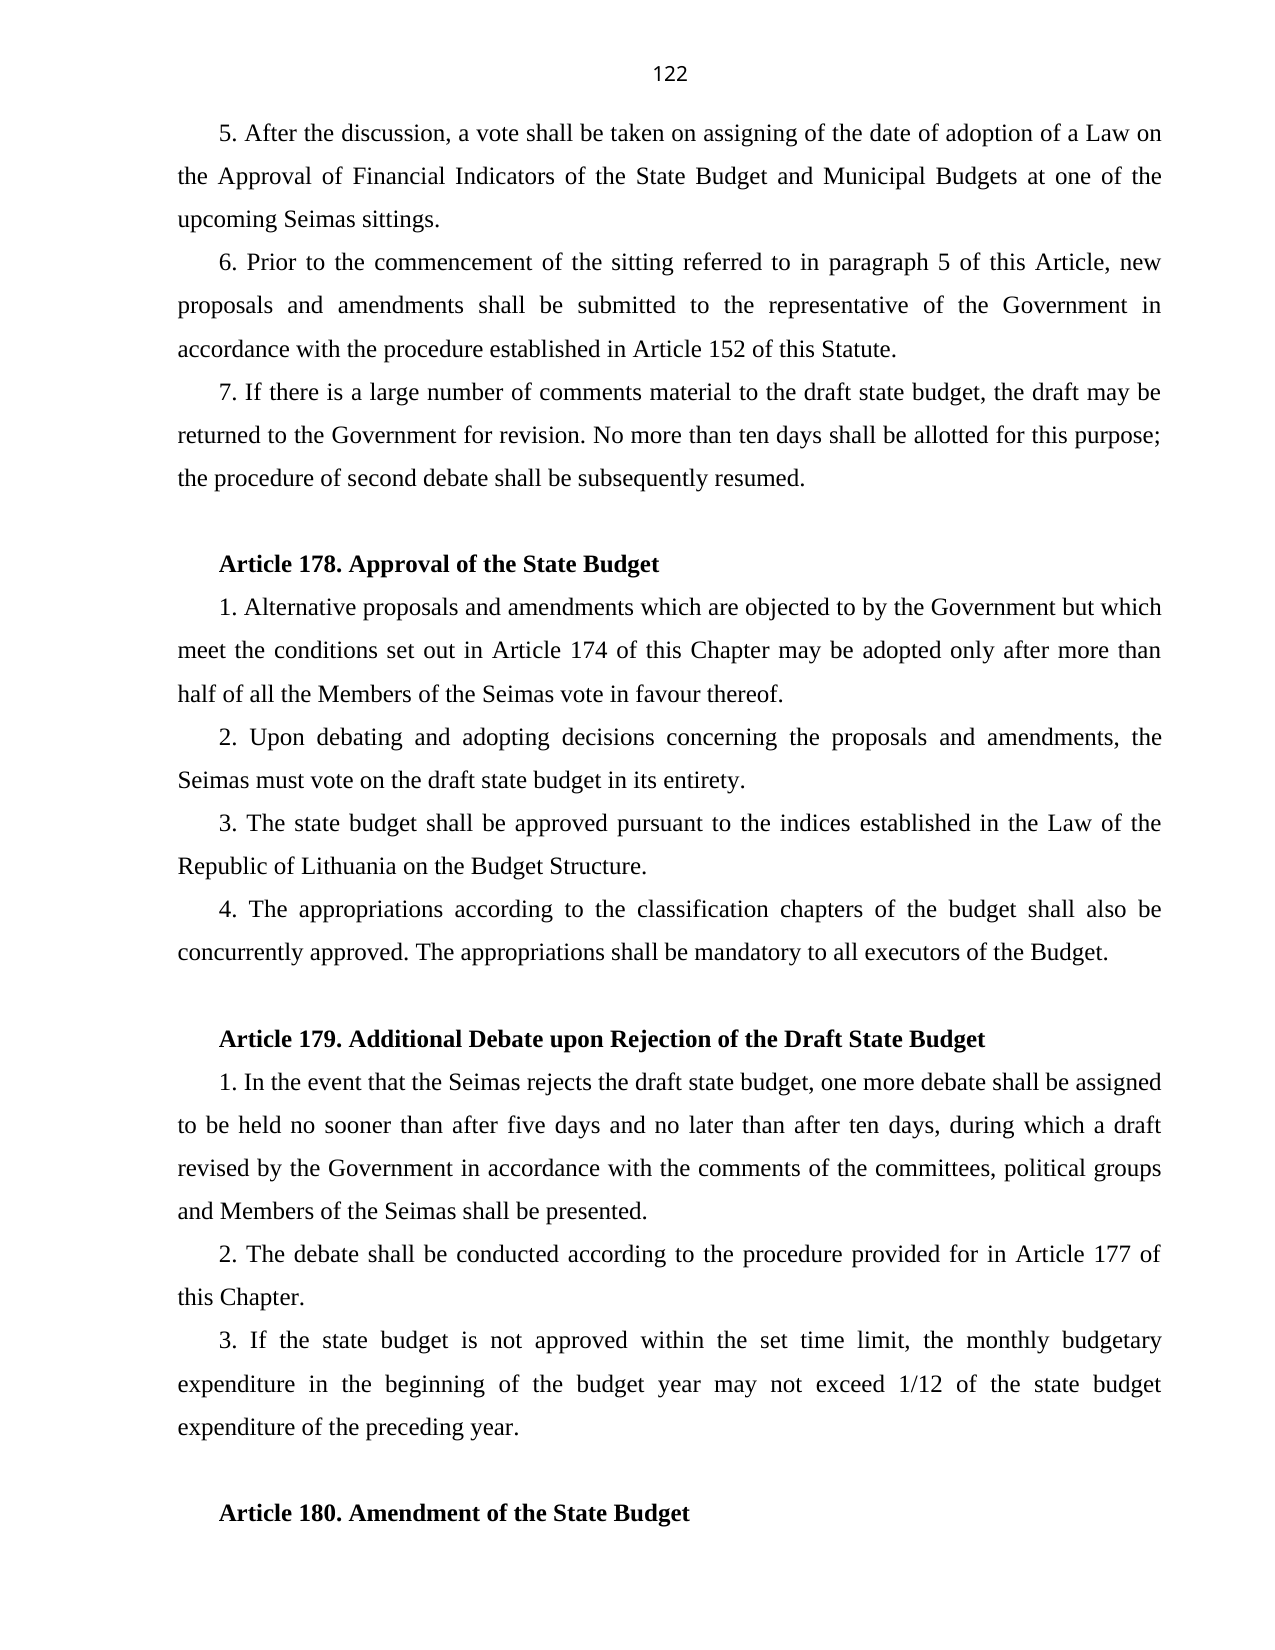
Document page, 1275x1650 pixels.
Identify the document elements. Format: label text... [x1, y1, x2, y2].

text Article 179. Additional Debate upon Rejection of the Draft State Budget [177, 1024, 1163, 1052]
text 2. The debate shall be conducted according to the procedure provided for in Article 177 of this Chapter. [177, 1239, 1163, 1311]
text 4. The appropriations according to the classification chapters of the budget shall also be concurrently approved. The appropriations shall be mandatory to all executors of the Budget. [177, 894, 1163, 966]
text Article 178. Approval of the State Budget [177, 549, 1163, 578]
text 2. Upon debating and adopting decisions concerning the proposals and amendments, the Seimas must vote on the draft state budget in its entirety. [177, 722, 1163, 794]
text 7. If there is a large number of comments material to the draft state budget, the draft may be returned to the Government for revision. No more than ten days shall be allotted for this purpose; the procedure of second debate shall be subsequently resumed. [177, 377, 1163, 492]
text 3. The state budget shall be approved pursuant to the indices established in the Law of the Republic of Lithuania on the Budget Structure. [177, 808, 1163, 880]
text 3. If the state budget is not approved within the set time limit, the monthly budgetary expenditure in the beginning of the budget year may not exceed 1/12 of the state budget expenditure of the preceding year. [177, 1326, 1163, 1441]
text 5. After the discussion, a vote shall be taken on assigning of the date of adoption of a Law on the Approval of Financial Indicators of the State Budget and Municipal Budgets at one of the upcoming Seimas sittings. [177, 118, 1163, 233]
text 1. Alternative proposals and amendments which are objected to by the Government but which meet the conditions set out in Article 174 of this Chapter may be adopted only after more than half of all the Members of the Seimas vote in favour thereof. [177, 592, 1163, 707]
text 6. Prior to the commencement of the sitting referred to in paragraph 5 of this Article, new proposals and amendments shall be submitted to the representative of the Government in accordance with the procedure established in Article 152 of this Statute. [177, 247, 1163, 362]
text Article 180. Amendment of the State Budget [177, 1498, 1163, 1527]
text 1. In the event that the Seimas rejects the draft state budget, one more debate shall be assigned to be held no sooner than after five days and no later than after ten days, during which a draft revised by the Government in accordance with the comments of the committees, political groups and Members of the Seimas shall be presented. [177, 1067, 1163, 1225]
